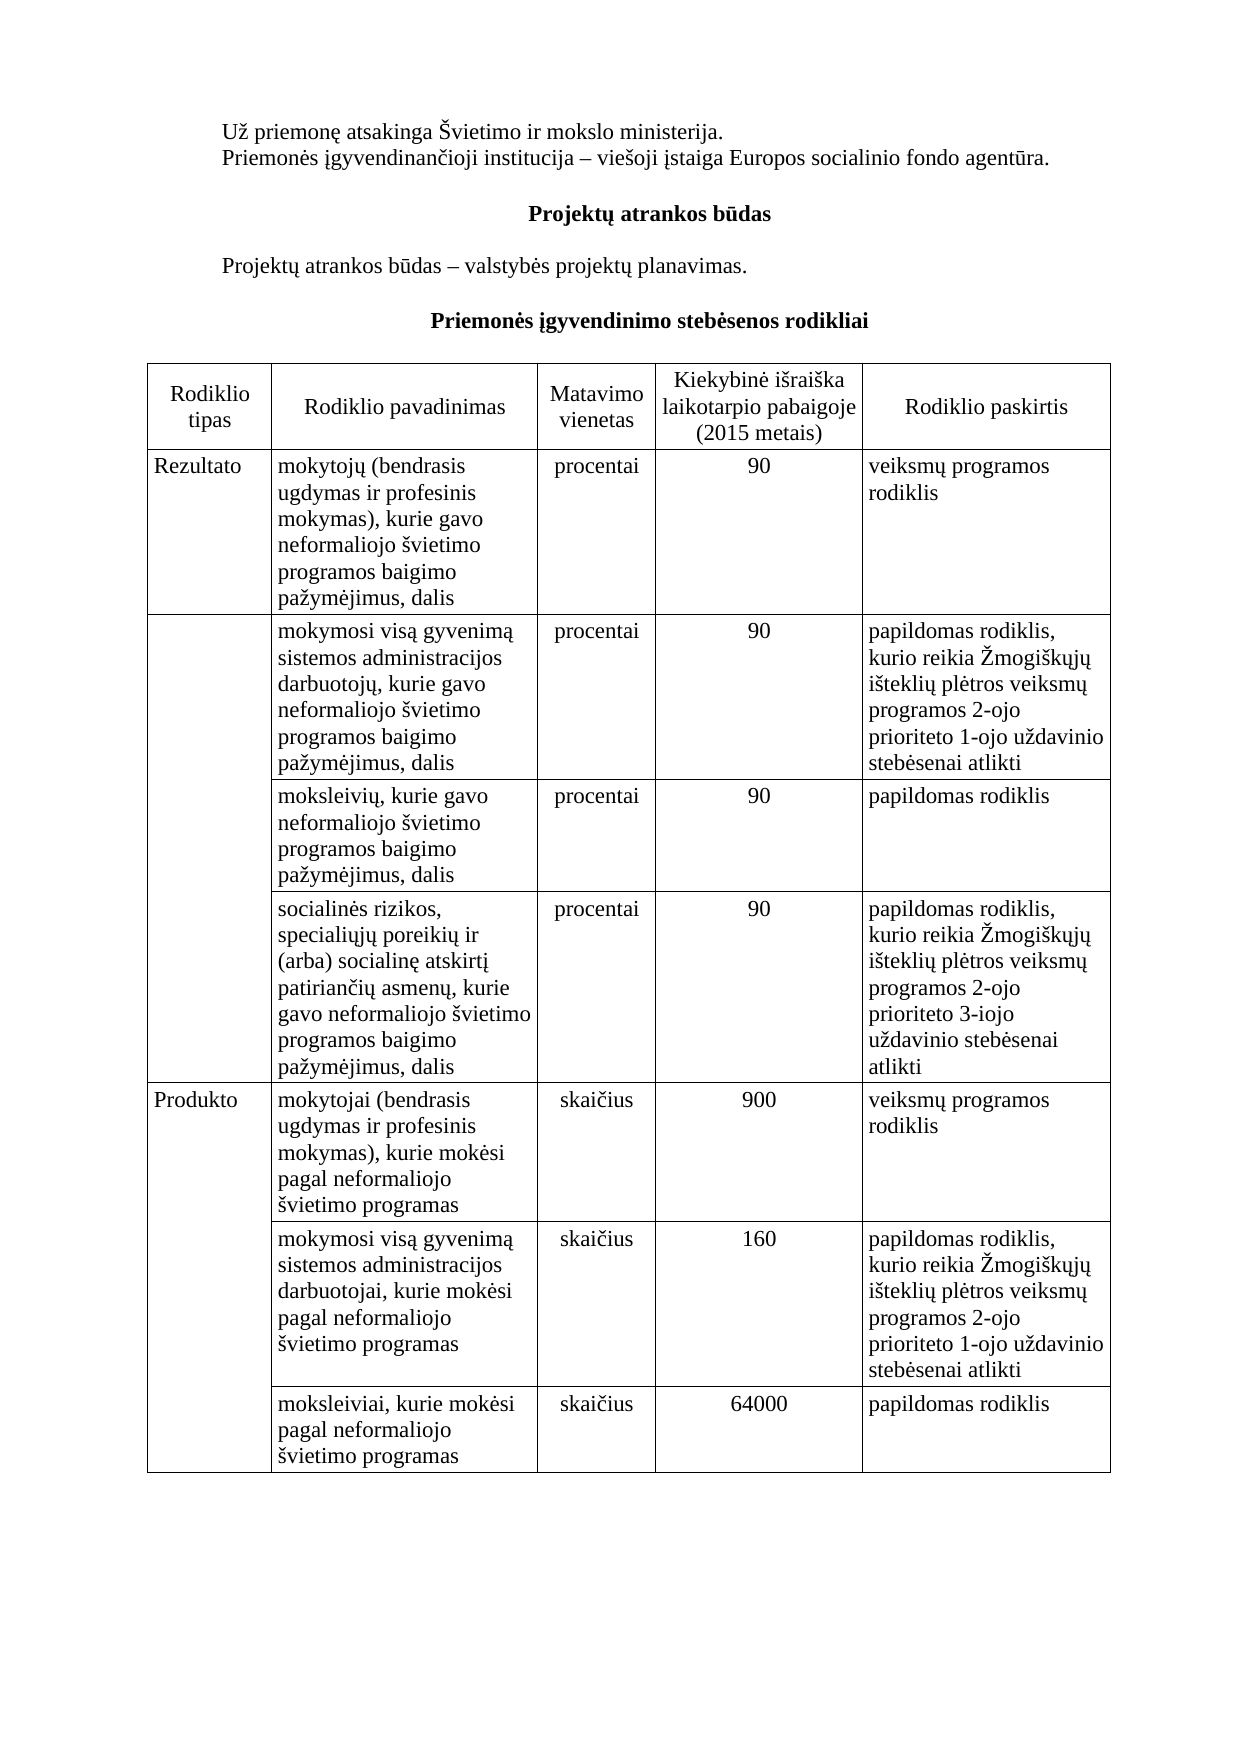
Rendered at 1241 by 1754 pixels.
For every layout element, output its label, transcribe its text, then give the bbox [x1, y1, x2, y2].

table_cell procentai [538, 615, 655, 778]
table_cell skaičius [538, 1387, 655, 1472]
table_cell mokytojų (bendrasis ugdymas ir profesinis mokymas), kurie gavo neformaliojo švietimo programos baigimo pažymėjimus, dalis [272, 450, 537, 613]
table_cell 90 [656, 615, 862, 778]
table_cell skaičius [538, 1083, 655, 1221]
table_cell 90 [656, 450, 862, 613]
text Už priemonę atsakinga Švietimo ir mokslo ministerija. [148, 118, 1152, 144]
table_cell procentai [538, 780, 655, 891]
text Priemonės įgyvendinimo stebėsenos rodikliai [148, 307, 1152, 334]
table_cell mokymosi visą gyvenimą sistemos administracijos darbuotojai, kurie mokėsi pagal neformaliojo švietimo programas [272, 1222, 537, 1386]
table_cell moksleiviai, kurie mokėsi pagal neformaliojo švietimo programas [272, 1387, 537, 1472]
table_cell procentai [538, 450, 655, 613]
table_cell socialinės rizikos, specialiųjų poreikių ir (arba) socialinę atskirtį patiriančių asmenų, kurie gavo neformaliojo švietimo programos baigimo pažymėjimus, dalis [272, 892, 537, 1082]
table_cell 900 [656, 1083, 862, 1221]
table_cell moksleivių, kurie gavo neformaliojo švietimo programos baigimo pažymėjimus, dalis [272, 780, 537, 891]
table_cell skaičius [538, 1222, 655, 1386]
table_cell 64000 [656, 1387, 862, 1472]
table_cell papildomas rodiklis, kurio reikia Žmogiškųjų išteklių plėtros veiksmų programos 2-ojo prioriteto 1-ojo uždavinio stebėsenai atlikti [863, 615, 1110, 778]
table_cell papildomas rodiklis [863, 1387, 1110, 1472]
table_cell papildomas rodiklis [863, 780, 1110, 891]
table_header Rodiklio tipas [148, 364, 271, 448]
table_cell [148, 615, 271, 1082]
table_cell mokytojai (bendrasis ugdymas ir profesinis mokymas), kurie mokėsi pagal neformaliojo švietimo programas [272, 1083, 537, 1221]
table_cell 160 [656, 1222, 862, 1386]
table_header Rodiklio pavadinimas [272, 364, 537, 448]
table_cell veiksmų programos rodiklis [863, 1083, 1110, 1221]
table_cell veiksmų programos rodiklis [863, 450, 1110, 613]
table_cell 90 [656, 780, 862, 891]
table_header Matavimo vienetas [538, 364, 655, 448]
table_cell Produkto [148, 1083, 271, 1472]
table_header Kiekybinė išraiška laikotarpio pabaigoje (2015 metais) [656, 364, 862, 448]
table_header Rodiklio paskirtis [863, 364, 1110, 448]
text Projektų atrankos būdas – valstybės projektų planavimas. [148, 252, 1152, 279]
table_cell papildomas rodiklis, kurio reikia Žmogiškųjų išteklių plėtros veiksmų programos 2-ojo prioriteto 1-ojo uždavinio stebėsenai atlikti [863, 1222, 1110, 1386]
table_cell 90 [656, 892, 862, 1082]
table_cell papildomas rodiklis, kurio reikia Žmogiškųjų išteklių plėtros veiksmų programos 2-ojo prioriteto 3-iojo uždavinio stebėsenai atlikti [863, 892, 1110, 1082]
table_cell Rezultato [148, 450, 271, 613]
table_cell procentai [538, 892, 655, 1082]
text Priemonės įgyvendinančioji institucija – viešoji įstaiga Europos socialinio fondo agentūra. [148, 144, 1152, 171]
text Projektų atrankos būdas [148, 199, 1152, 226]
table_cell mokymosi visą gyvenimą sistemos administracijos darbuotojų, kurie gavo neformaliojo švietimo programos baigimo pažymėjimus, dalis [272, 615, 537, 778]
